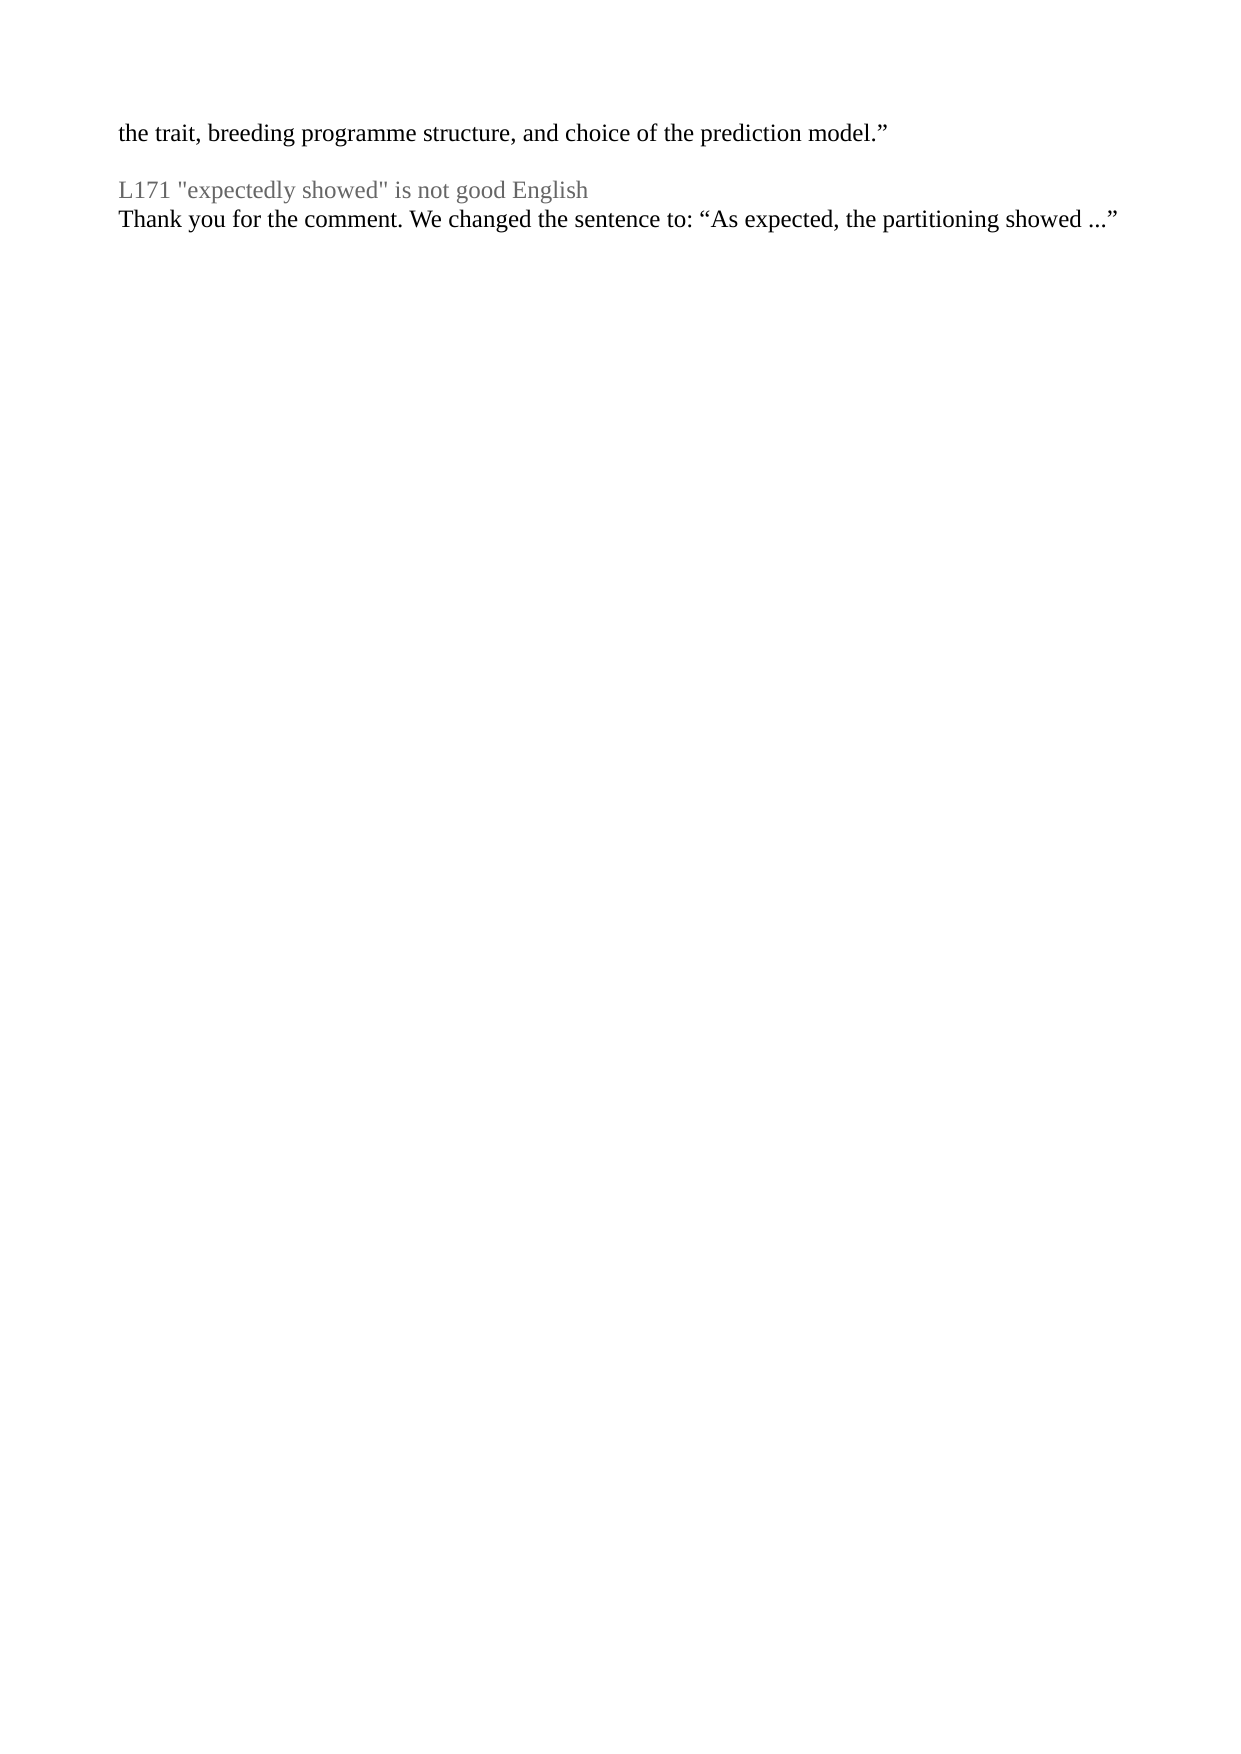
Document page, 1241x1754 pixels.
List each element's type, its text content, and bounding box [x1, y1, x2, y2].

text the trait, breeding programme structure, and choice of the prediction model.” L171 "expectedly showed" is not good English [118, 118, 1122, 204]
text Thank you for the comment. We changed the sentence to: “As expected, the partitioning showed ...” [118, 204, 1122, 262]
